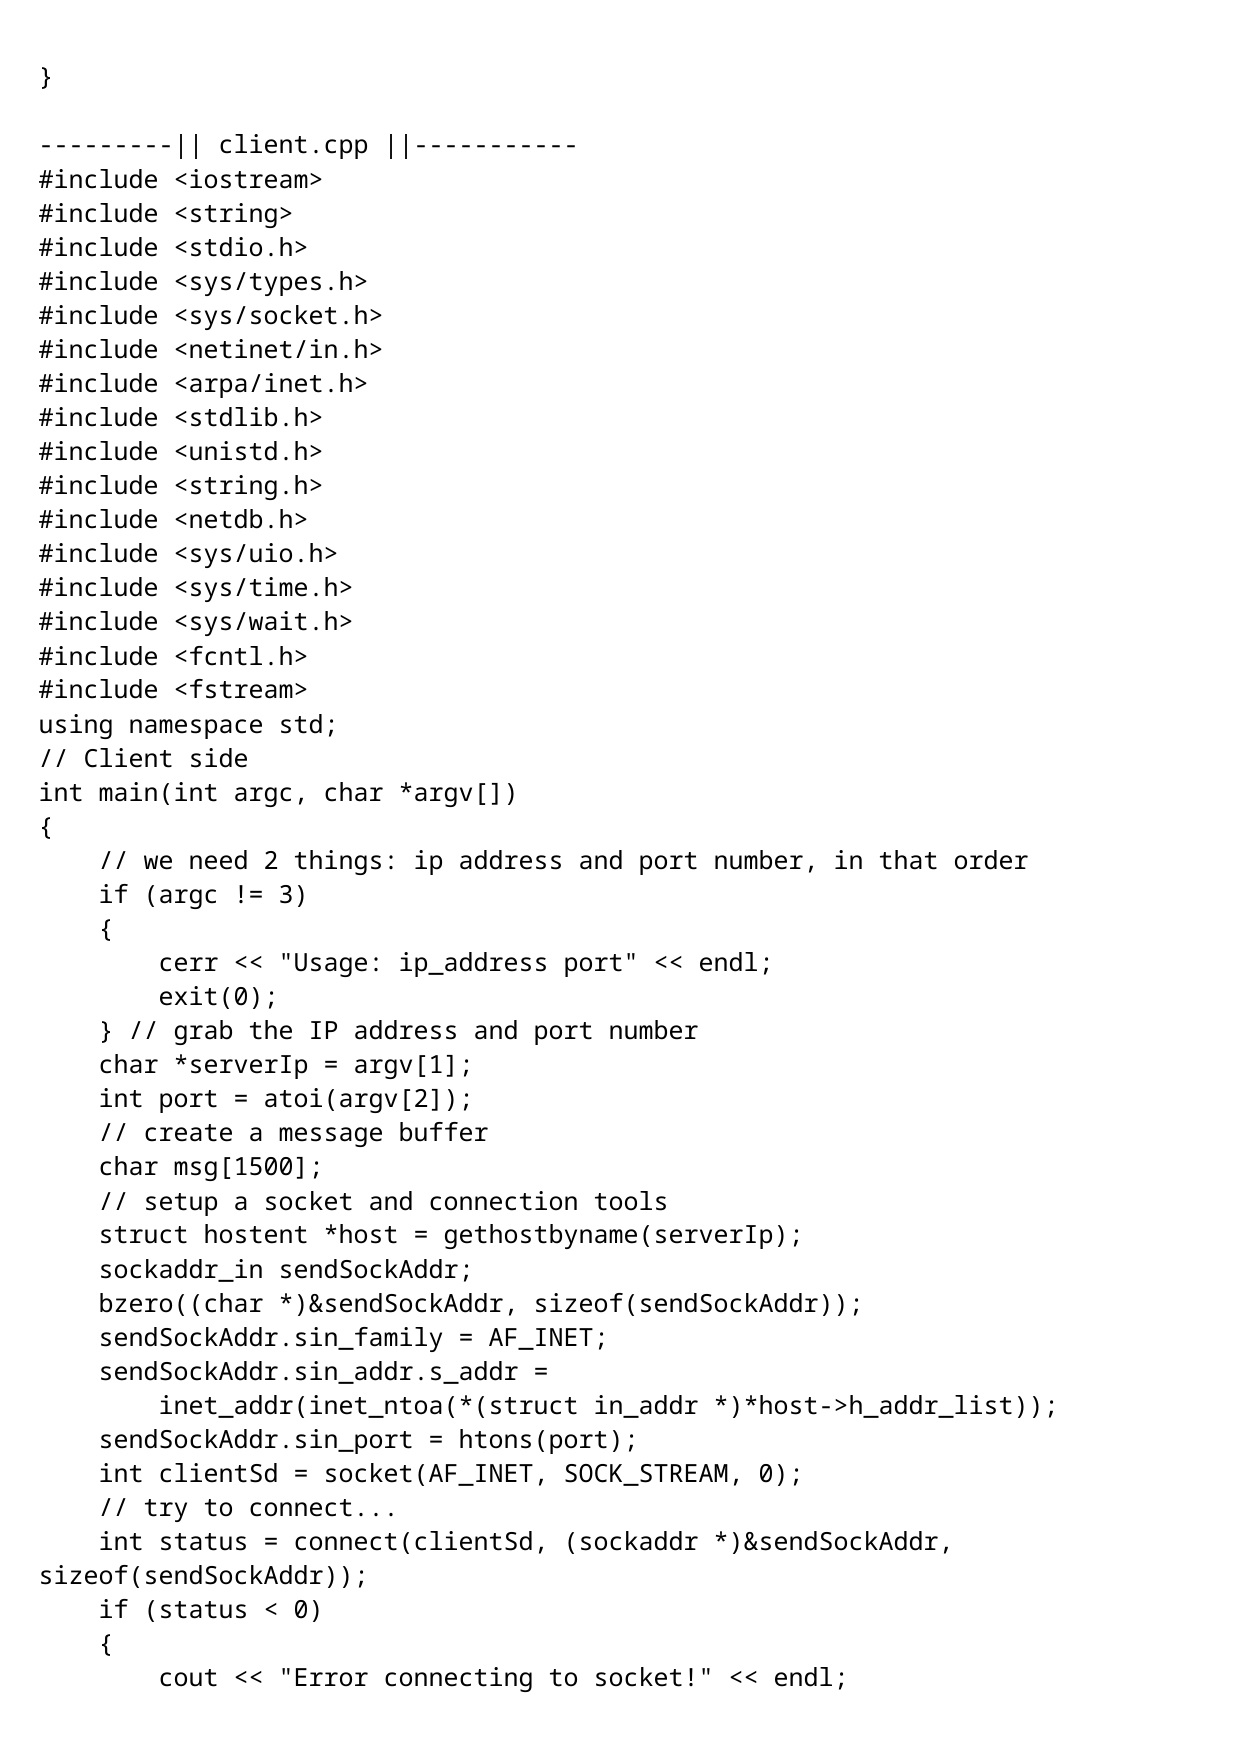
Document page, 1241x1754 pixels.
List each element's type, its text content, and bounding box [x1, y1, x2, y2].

text int clientSd = socket(AF_INET, SOCK_STREAM, 0); [38, 1456, 1185, 1490]
text #include <iostream> [38, 161, 1185, 195]
text inet_addr(inet_ntoa(*(struct in_addr *)*host->h_addr_list)); [38, 1387, 1185, 1422]
text #include <unistd.h> [38, 434, 1185, 468]
text int status = connect(clientSd, (sockaddr *)&sendSockAddr, sizeof(sendSockAddr)); [38, 1524, 1185, 1592]
text sendSockAddr.sin_addr.s_addr = [38, 1353, 1185, 1387]
text struct hostent *host = gethostbyname(serverIp); [38, 1217, 1185, 1251]
text #include <fstream> [38, 672, 1185, 706]
text if (status < 0) [38, 1592, 1185, 1626]
text #include <string.h> [38, 468, 1185, 502]
text // setup a socket and connection tools [38, 1183, 1185, 1217]
text // we need 2 things: ip address and port number, in that order [38, 842, 1185, 877]
text { [38, 1626, 1185, 1660]
text #include <sys/socket.h> [38, 297, 1185, 332]
text // try to connect... [38, 1490, 1185, 1524]
text #include <sys/uio.h> [38, 536, 1185, 570]
text { [38, 808, 1185, 842]
text ---------|| client.cpp ||----------- [38, 127, 1185, 161]
text #include <sys/wait.h> [38, 604, 1185, 638]
text } // grab the IP address and port number [38, 1013, 1185, 1047]
text #include <sys/types.h> [38, 263, 1185, 297]
text #include <sys/time.h> [38, 570, 1185, 604]
text sendSockAddr.sin_port = htons(port); [38, 1422, 1185, 1456]
text int port = atoi(argv[2]); [38, 1081, 1185, 1115]
text { [38, 911, 1185, 945]
text exit(0); [38, 979, 1185, 1013]
text #include <fcntl.h> [38, 638, 1185, 672]
text } [38, 59, 1185, 93]
text // Client side [38, 740, 1185, 774]
text if (argc != 3) [38, 877, 1185, 911]
text using namespace std; [38, 706, 1185, 740]
text // create a message buffer [38, 1115, 1185, 1149]
text #include <arpa/inet.h> [38, 366, 1185, 400]
text cerr << "Usage: ip_address port" << endl; [38, 945, 1185, 979]
text #include <netinet/in.h> [38, 332, 1185, 366]
text #include <string> [38, 195, 1185, 229]
text char *serverIp = argv[1]; [38, 1047, 1185, 1081]
text #include <netdb.h> [38, 502, 1185, 536]
text #include <stdio.h> [38, 229, 1185, 263]
text char msg[1500]; [38, 1149, 1185, 1183]
text int main(int argc, char *argv[]) [38, 774, 1185, 808]
text cout << "Error connecting to socket!" << endl; [38, 1660, 1185, 1694]
text sockaddr_in sendSockAddr; [38, 1251, 1185, 1285]
text #include <stdlib.h> [38, 400, 1185, 434]
text sendSockAddr.sin_family = AF_INET; [38, 1319, 1185, 1353]
text bzero((char *)&sendSockAddr, sizeof(sendSockAddr)); [38, 1285, 1185, 1319]
